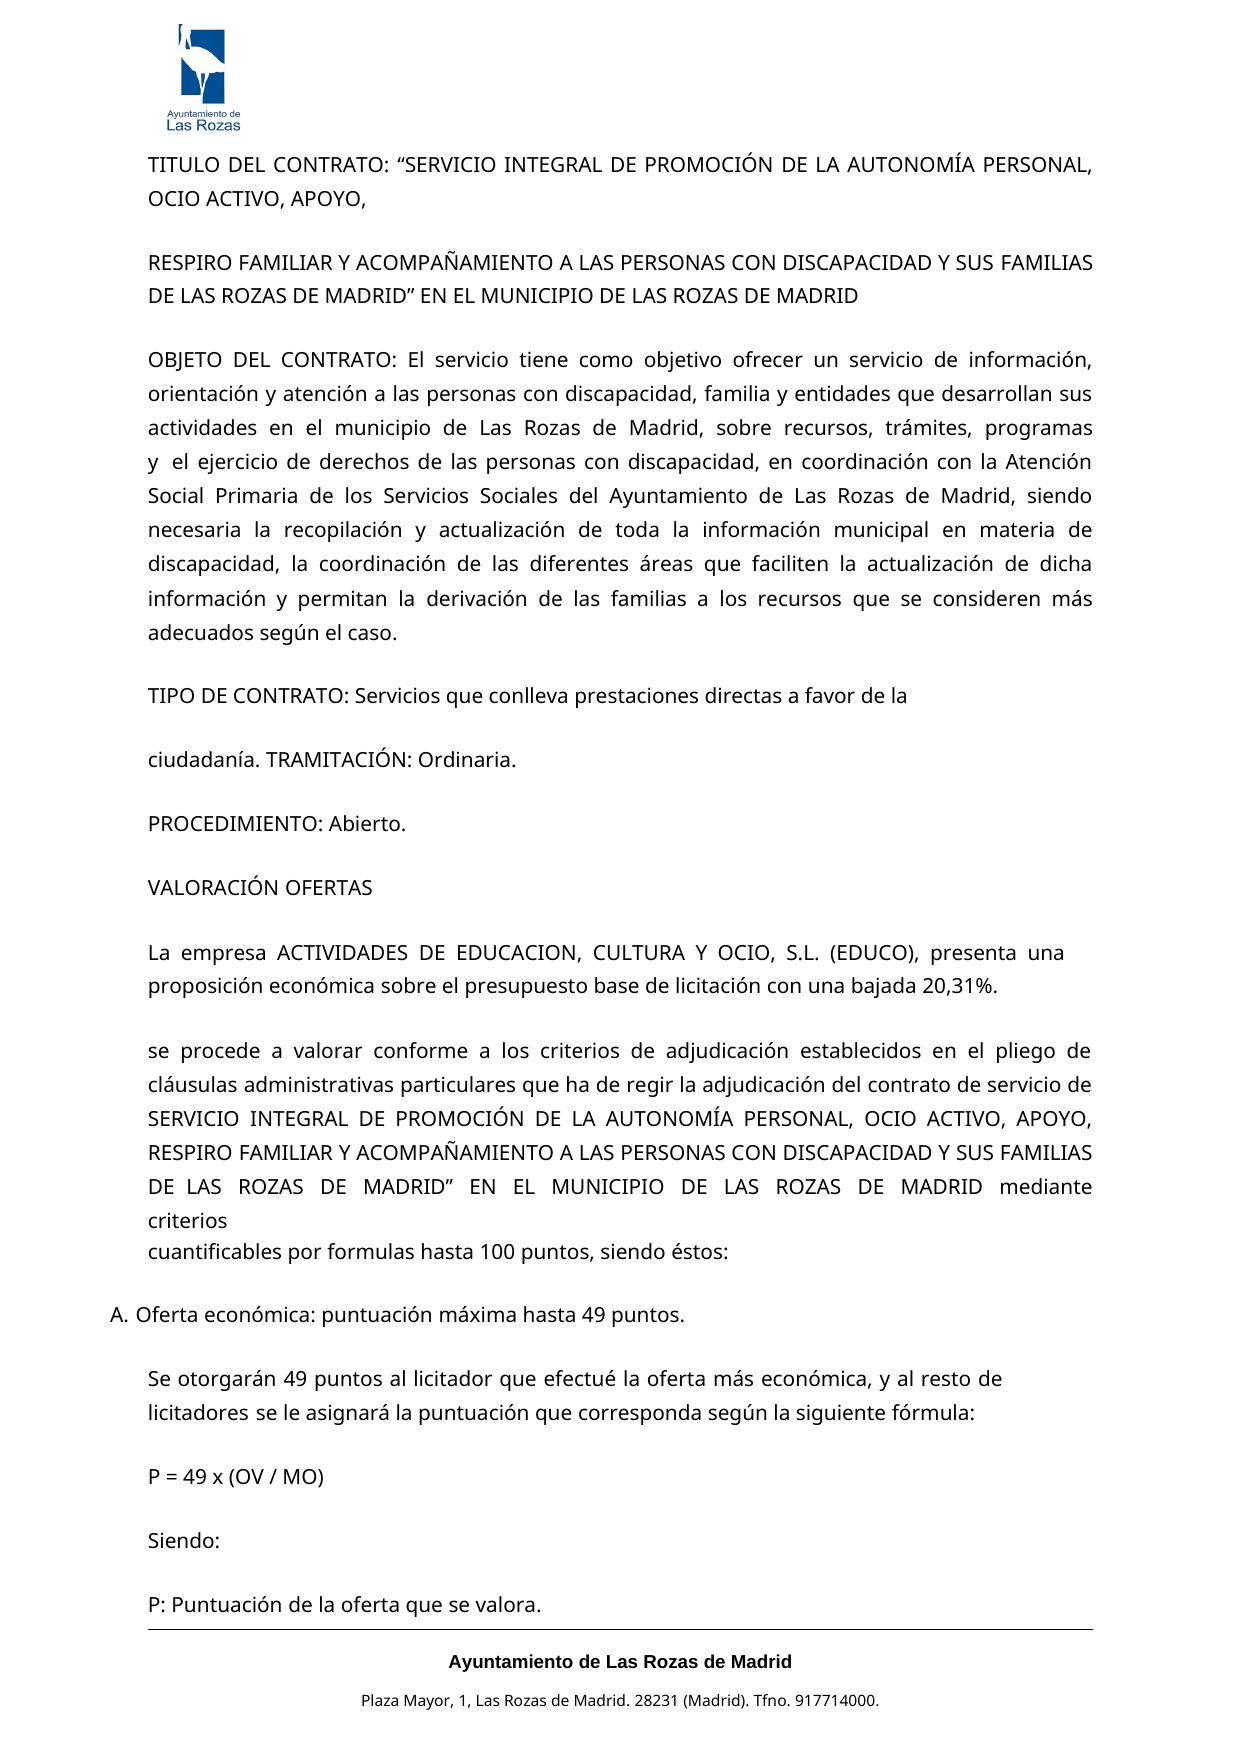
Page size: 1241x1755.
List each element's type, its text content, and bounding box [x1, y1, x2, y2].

text RESPIRO FAMILIAR Y ACOMPAÑAMIENTO A LAS PERSONAS CON DISCAPACIDAD Y SUS FAMILIAS DE LAS ROZAS DE MADRID” EN EL MUNICIPIO DE LAS ROZAS DE MADRID [148, 248, 1093, 310]
text La empresa ACTIVIDADES DE EDUCACION, CULTURA Y OCIO, S.L. (EDUCO), presenta una [148, 938, 1220, 966]
text OBJETO DEL CONTRATO: El servicio tiene como objetivo ofrecer un servicio de información, orientación y atención a las personas con discapacidad, familia y entidades que desarrollan sus actividades en el municipio de Las Rozas de Madrid, sobre recursos, trámites, programas y el ejercicio de derechos de las personas con discapacidad, en coordinación con la Atención Social Primaria de los Servicios Sociales del Ayuntamiento de Las Rozas de Madrid, siendo necesaria la recopilación y actualización de toda la información municipal en materia de discapacidad, la coordinación de las diferentes áreas que faciliten la actualización de dicha información y permitan la derivación de las familias a los recursos que se consideren más adecuados según el caso. [148, 345, 1093, 646]
text cuantificables por formulas hasta 100 puntos, siendo éstos: [148, 1240, 1220, 1264]
text TIPO DE CONTRATO: Servicios que conlleva prestaciones directas a favor de la ciudadanía. TRAMITACIÓN: Ordinaria. [148, 681, 1011, 773]
text se procede a valorar conforme a los criterios de adjudicación establecidos en el pliego de cláusulas administrativas particulares que ha de regir la adjudicación del contrato de servicio de SERVICIO INTEGRAL DE PROMOCIÓN DE LA AUTONOMÍA PERSONAL, OCIO ACTIVO, APOYO, RESPIRO FAMILIAR Y ACOMPAÑAMIENTO A LAS PERSONAS CON DISCAPACIDAD Y SUS FAMILIAS DE LAS ROZAS DE MADRID” EN EL MUNICIPIO DE LAS ROZAS DE MADRID mediante criterios [148, 1036, 1093, 1234]
text TITULO DEL CONTRATO: “SERVICIO INTEGRAL DE PROMOCIÓN DE LA AUTONOMÍA PERSONAL, OCIO ACTIVO, APOYO, [148, 150, 1093, 212]
list Oferta económica: puntuación máxima hasta 49 puntos. [110, 1300, 1220, 1328]
text Siendo: [148, 1526, 1220, 1554]
text Se otorgarán 49 puntos al licitador que efectué la oferta más económica, y al resto de licitadores se le asignará la puntuación que corresponda según la siguiente fórmula: [148, 1364, 1096, 1427]
text P: Puntuación de la oferta que se valora. [148, 1590, 1220, 1619]
text proposición económica sobre el presupuesto base de licitación con una bajada 20,31%. [148, 971, 1220, 1000]
text PROCEDIMIENTO: Abierto. [148, 809, 408, 838]
text VALORACIÓN OFERTAS [148, 873, 408, 902]
text P = 49 x (OV / MO) [148, 1462, 1220, 1490]
